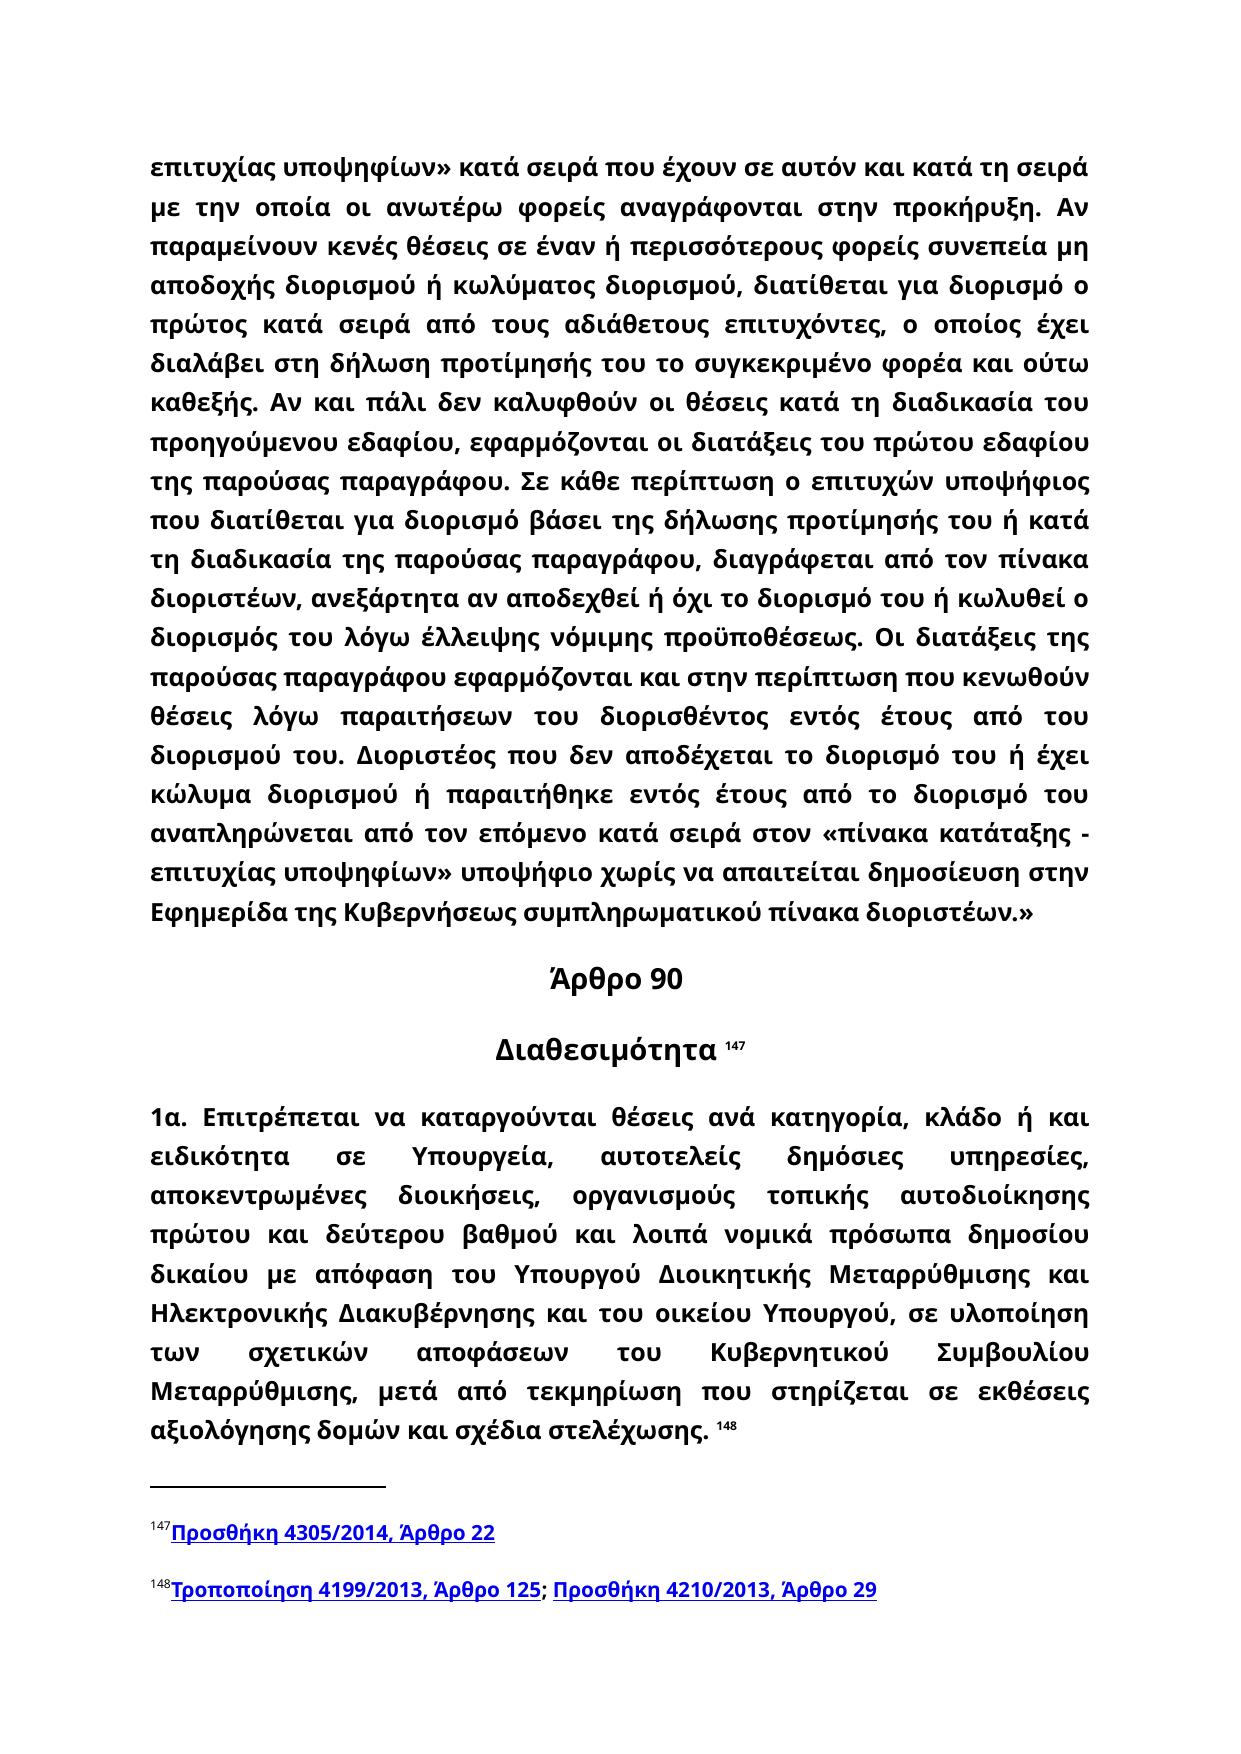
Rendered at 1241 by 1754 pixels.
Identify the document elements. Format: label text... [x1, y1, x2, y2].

subtitle Διαθεσιμότητα [150, 1029, 1090, 1069]
text 1α. Επιτρέπεται να καταργούνται θέσεις ανά κατηγορία, κλάδο ή και ειδικότητα σε Υπουργεία, αυτοτελείς δημόσιες υπηρεσίες, αποκεντρωμένες διοικήσεις, οργανισμούς τοπικής αυτοδιοίκησης πρώτου και δεύτερου βαθμού και λοιπά νομικά πρόσωπα δημοσίου δικαίου με απόφαση του Υπουργού Διοικητικής Μεταρρύθμισης και Ηλεκτρονικής Διακυβέρνησης και του οικείου Υπουργού, σε υλοποίηση των σχετικών αποφάσεων του Κυβερνητικού Συμβουλίου Μεταρρύθμισης, μετά από τεκμηρίωση που στηρίζεται σε εκθέσεις αξιολόγησης δομών και σχέδια στελέχωσης. [150, 1099, 1090, 1447]
text Προσθήκη 4305/2014, Άρθρο 22 [150, 1518, 1090, 1546]
subtitle Άρθρο 90 [150, 958, 1090, 998]
text - επιτυχίας υποψηφίων» κατά σειρά που έχουν σε αυτόν και κατά τη σειρά με την οποία οι ανωτέρω φορείς αναγράφονται στην προκήρυξη. Αν παραμείνουν κενές θέσεις σε έναν ή περισσότερους φορείς συνεπεία μη αποδοχής διορισμού ή κωλύματος διορισμού, διατίθεται για διορισμό ο πρώτος κατά σειρά από τους αδιάθετους επιτυχόντες, ο οποίος έχει διαλάβει στη δήλωση προτίμησής του το συγκεκριμένο φορέα και ούτω καθεξής. Αν και πάλι δεν καλυφθούν οι θέσεις κατά τη διαδικασία του προηγούμενου εδαφίου, εφαρμόζονται οι διατάξεις του πρώτου εδαφίου της παρούσας παραγράφου. Σε κάθε περίπτωση ο επιτυχών υποψήφιος που διατίθεται για διορισμό βάσει της δήλωσης προτίμησής του ή κατά τη διαδικασία της παρούσας παραγράφου, διαγράφεται από τον πίνακα διοριστέων, ανεξάρτητα αν αποδεχθεί ή όχι το διορισμό του ή κωλυθεί ο διορισμός του λόγω έλλειψης νόμιμης προϋποθέσεως. Οι διατάξεις της παρούσας παραγράφου εφαρμόζονται και στην περίπτωση που κενωθούν θέσεις λόγω παραιτήσεων του διορισθέντος εντός έτους από του διορισμού του. Διοριστέος που δεν αποδέχεται το διορισμό του ή έχει κώλυμα διορισμού ή παραιτήθηκε εντός έτους από το διορισμό του αναπληρώνεται από τον επόμενο κατά σειρά στον «πίνακα κατάταξης - επιτυχίας υποψηφίων» υποψήφιο χωρίς να απαιτείται δημοσίευση στην Εφημερίδα της Κυβερνήσεως συμπληρωματικού πίνακα διοριστέων.» [150, 150, 1090, 928]
text Τροποποίηση 4199/2013, Άρθρο 125; Προσθήκη 4210/2013, Άρθρο 29 [150, 1576, 1090, 1604]
